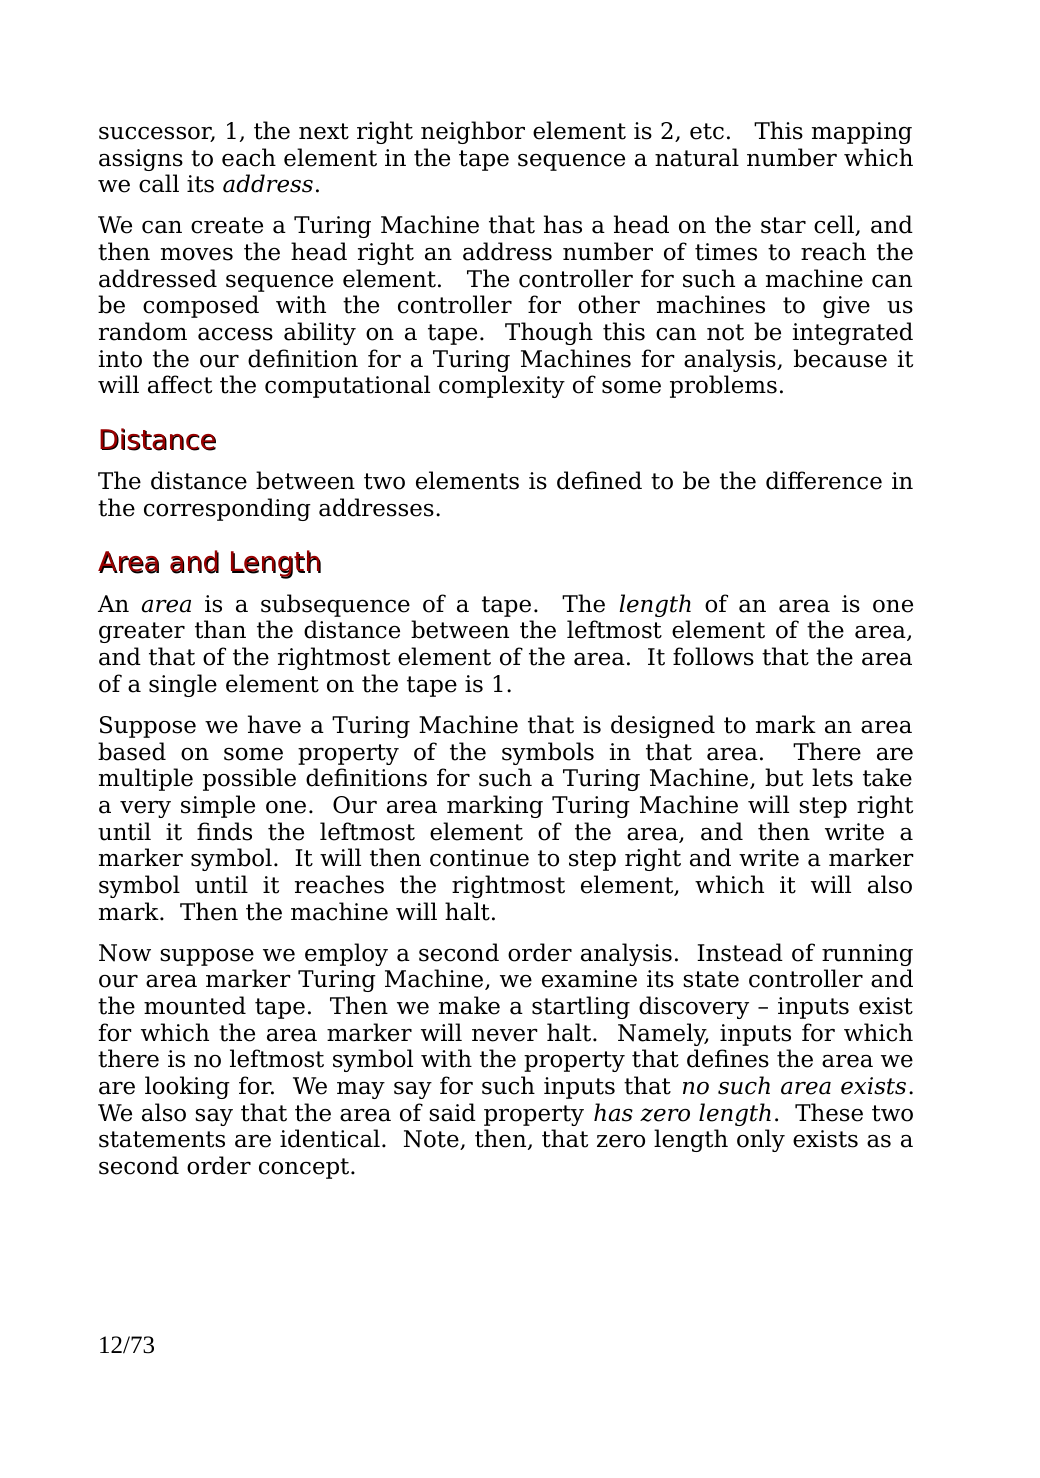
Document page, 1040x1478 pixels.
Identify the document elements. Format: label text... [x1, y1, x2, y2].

text We can create a Turing Machine that has a head on the star cell, and then moves the head right an address number of times to reach the addressed sequence element. The controller for such a machine can be composed with the controller for other machines to give us random access ability on a tape. Though this can not be integrated into the our definition for a Turing Machines for analysis, because it will affect the computational complexity of some problems. [98, 213, 914, 399]
text An area is a subsequence of a tape. The length of an area is one greater than the distance between the leftmost element of the area, and that of the rightmost element of the area. It follows that the area of a single element on the tape is 1. [98, 591, 914, 697]
text successor, 1, the next right neighbor element is 2, etc. This mapping assigns to each element in the tape sequence a natural number which we call its address. [98, 118, 914, 198]
text The distance between two elements is defined to be the difference in the corresponding addresses. [98, 468, 914, 522]
text Now suppose we employ a second order analysis. Instead of running our area marker Turing Machine, we examine its state controller and the mounted tape. Then we make a startling discovery – inputs exist for which the area marker will never halt. Namely, inputs for which there is no leftmost symbol with the property that defines the area we are looking for. We may say for such inputs that no such area exists. We also say that the area of said property has zero length. These two statements are identical. Note, then, that zero length only exists as a second order concept. [98, 940, 914, 1180]
subtitle Area and Length [98, 547, 914, 578]
text Suppose we have a Turing Machine that is designed to mark an area based on some property of the symbols in that area. There are multiple possible definitions for such a Turing Machine, but lets take a very simple one. Our area marking Turing Machine will step right until it finds the leftmost element of the area, and then write a marker symbol. It will then continue to step right and write a marker symbol until it reaches the rightmost element, which it will also mark. Then the machine will halt. [98, 712, 914, 925]
subtitle Distance [98, 424, 914, 456]
